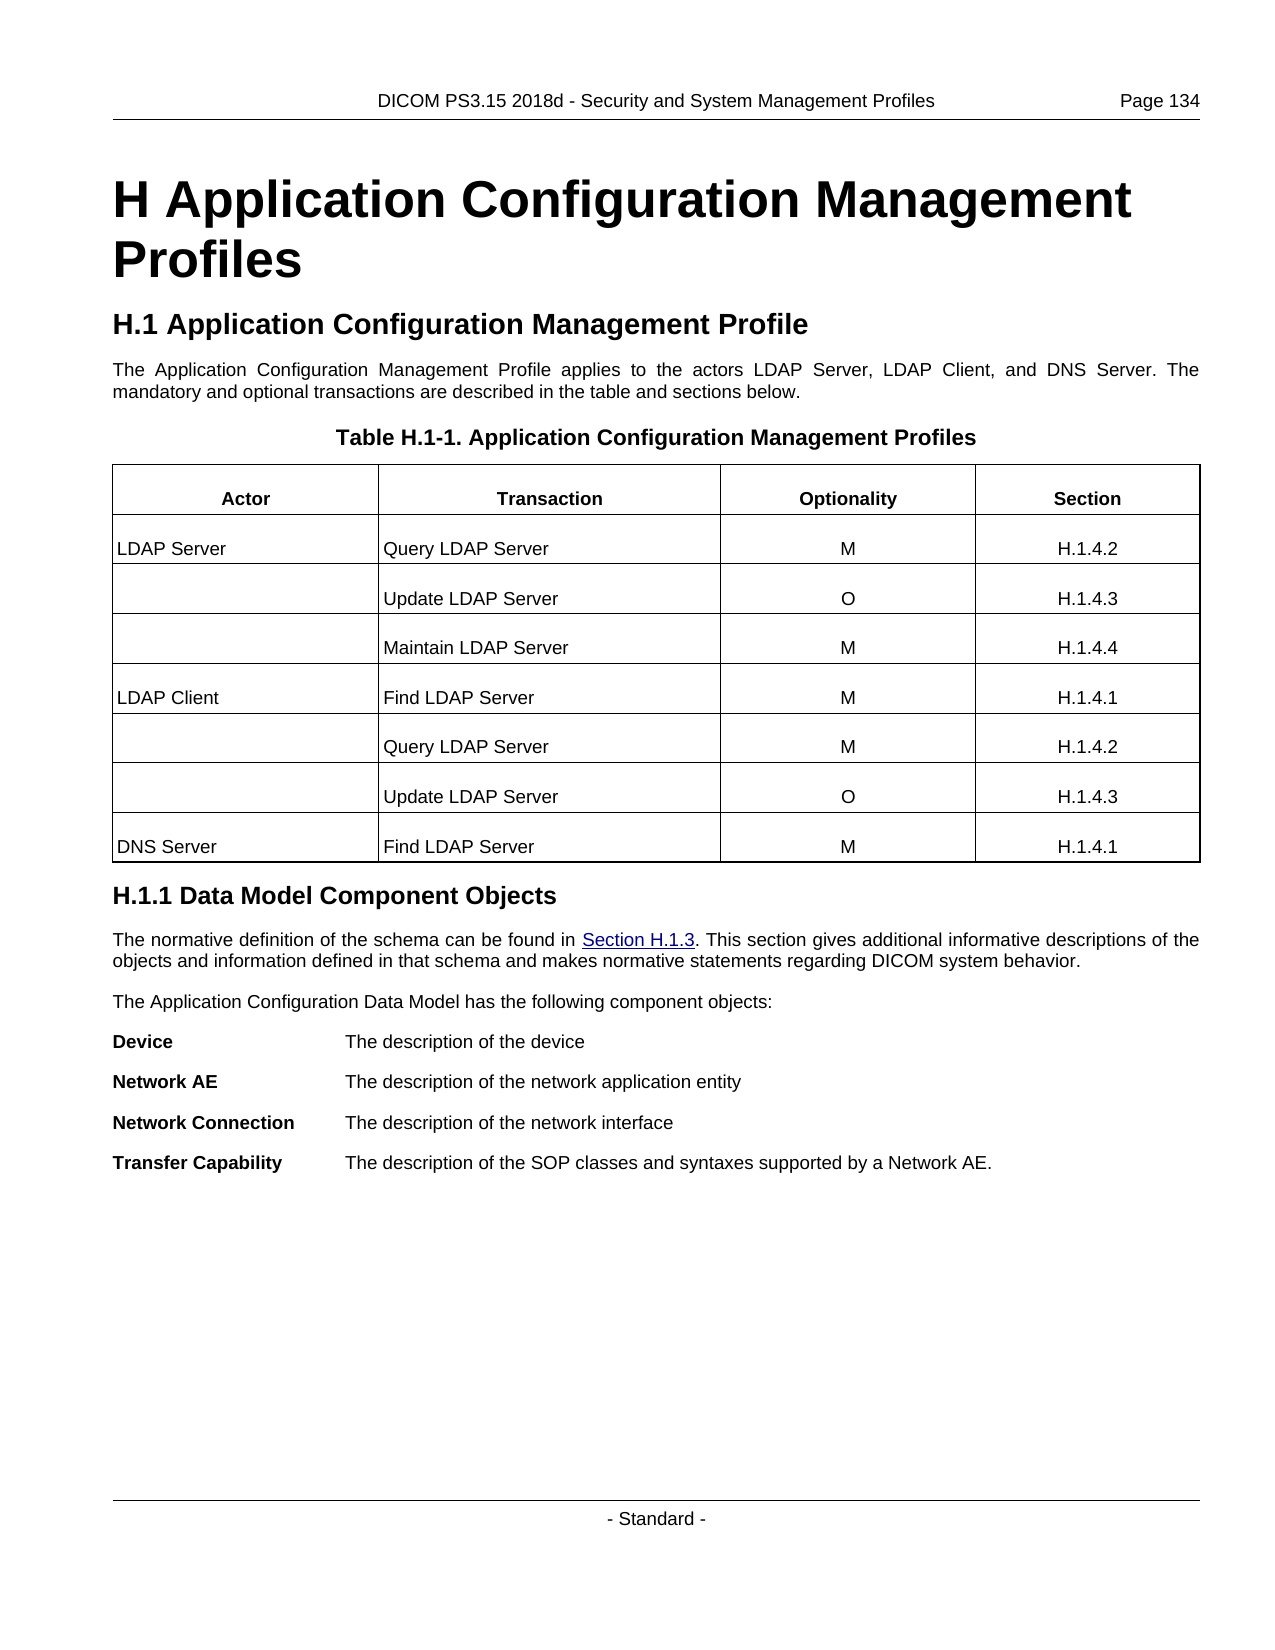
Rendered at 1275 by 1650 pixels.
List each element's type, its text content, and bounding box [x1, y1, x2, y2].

table_cell Query LDAP Server [379, 515, 720, 563]
text Network Connection The description of the network interface [112, 1112, 1200, 1133]
text Table H.1-1. Application Configuration Management Profiles [112, 424, 1200, 450]
text Transfer Capability The description of the SOP classes and syntaxes supported by a Network AE. [112, 1152, 1200, 1173]
table_cell Update LDAP Server [379, 763, 720, 812]
table_cell Query LDAP Server [379, 714, 720, 762]
table_cell [113, 714, 378, 762]
table_cell [113, 763, 378, 812]
table_cell [113, 564, 378, 613]
table_cell Maintain LDAP Server [379, 614, 720, 663]
table_cell H.1.4.2 [976, 714, 1199, 762]
table_cell LDAP Client [113, 664, 378, 712]
table_cell [113, 614, 378, 663]
text H.1.1 Data Model Component Objects [112, 881, 1200, 910]
table_cell O [721, 763, 975, 812]
table_cell M [721, 614, 975, 663]
table_header Section [976, 465, 1199, 514]
table_cell Update LDAP Server [379, 564, 720, 613]
text Device The description of the device [112, 1031, 1200, 1052]
table_header Transaction [379, 465, 720, 514]
table_cell M [721, 515, 975, 563]
text The Application Configuration Management Profile applies to the actors LDAP Server, LDAP Client, and DNS Server. The mandatory and optional transactions are described in the table and sections below. [112, 359, 1200, 402]
text Network AE The description of the network application entity [112, 1071, 1200, 1093]
text H Application Configuration Management Profiles [112, 169, 1200, 288]
text H.1 Application Configuration Management Profile [112, 307, 1200, 340]
table_cell M [721, 813, 975, 861]
table_cell H.1.4.4 [976, 614, 1199, 663]
table_cell Find LDAP Server [379, 813, 720, 861]
table_cell H.1.4.3 [976, 763, 1199, 812]
table_cell O [721, 564, 975, 613]
table_cell Find LDAP Server [379, 664, 720, 712]
table_cell M [721, 714, 975, 762]
table_cell LDAP Server [113, 515, 378, 563]
table_cell H.1.4.1 [976, 813, 1199, 861]
table_cell H.1.4.3 [976, 564, 1199, 613]
table_cell DNS Server [113, 813, 378, 861]
table_header Actor [113, 465, 378, 514]
text The normative definition of the schema can be found in Section H.1.3. This section gives additional informative descriptions of the objects and information defined in that schema and makes normative statements regarding DICOM system behavior. [112, 929, 1200, 972]
table_cell M [721, 664, 975, 712]
table_cell H.1.4.1 [976, 664, 1199, 712]
table_header Optionality [721, 465, 975, 514]
text The Application Configuration Data Model has the following component objects: [112, 991, 1200, 1012]
table_cell H.1.4.2 [976, 515, 1199, 563]
